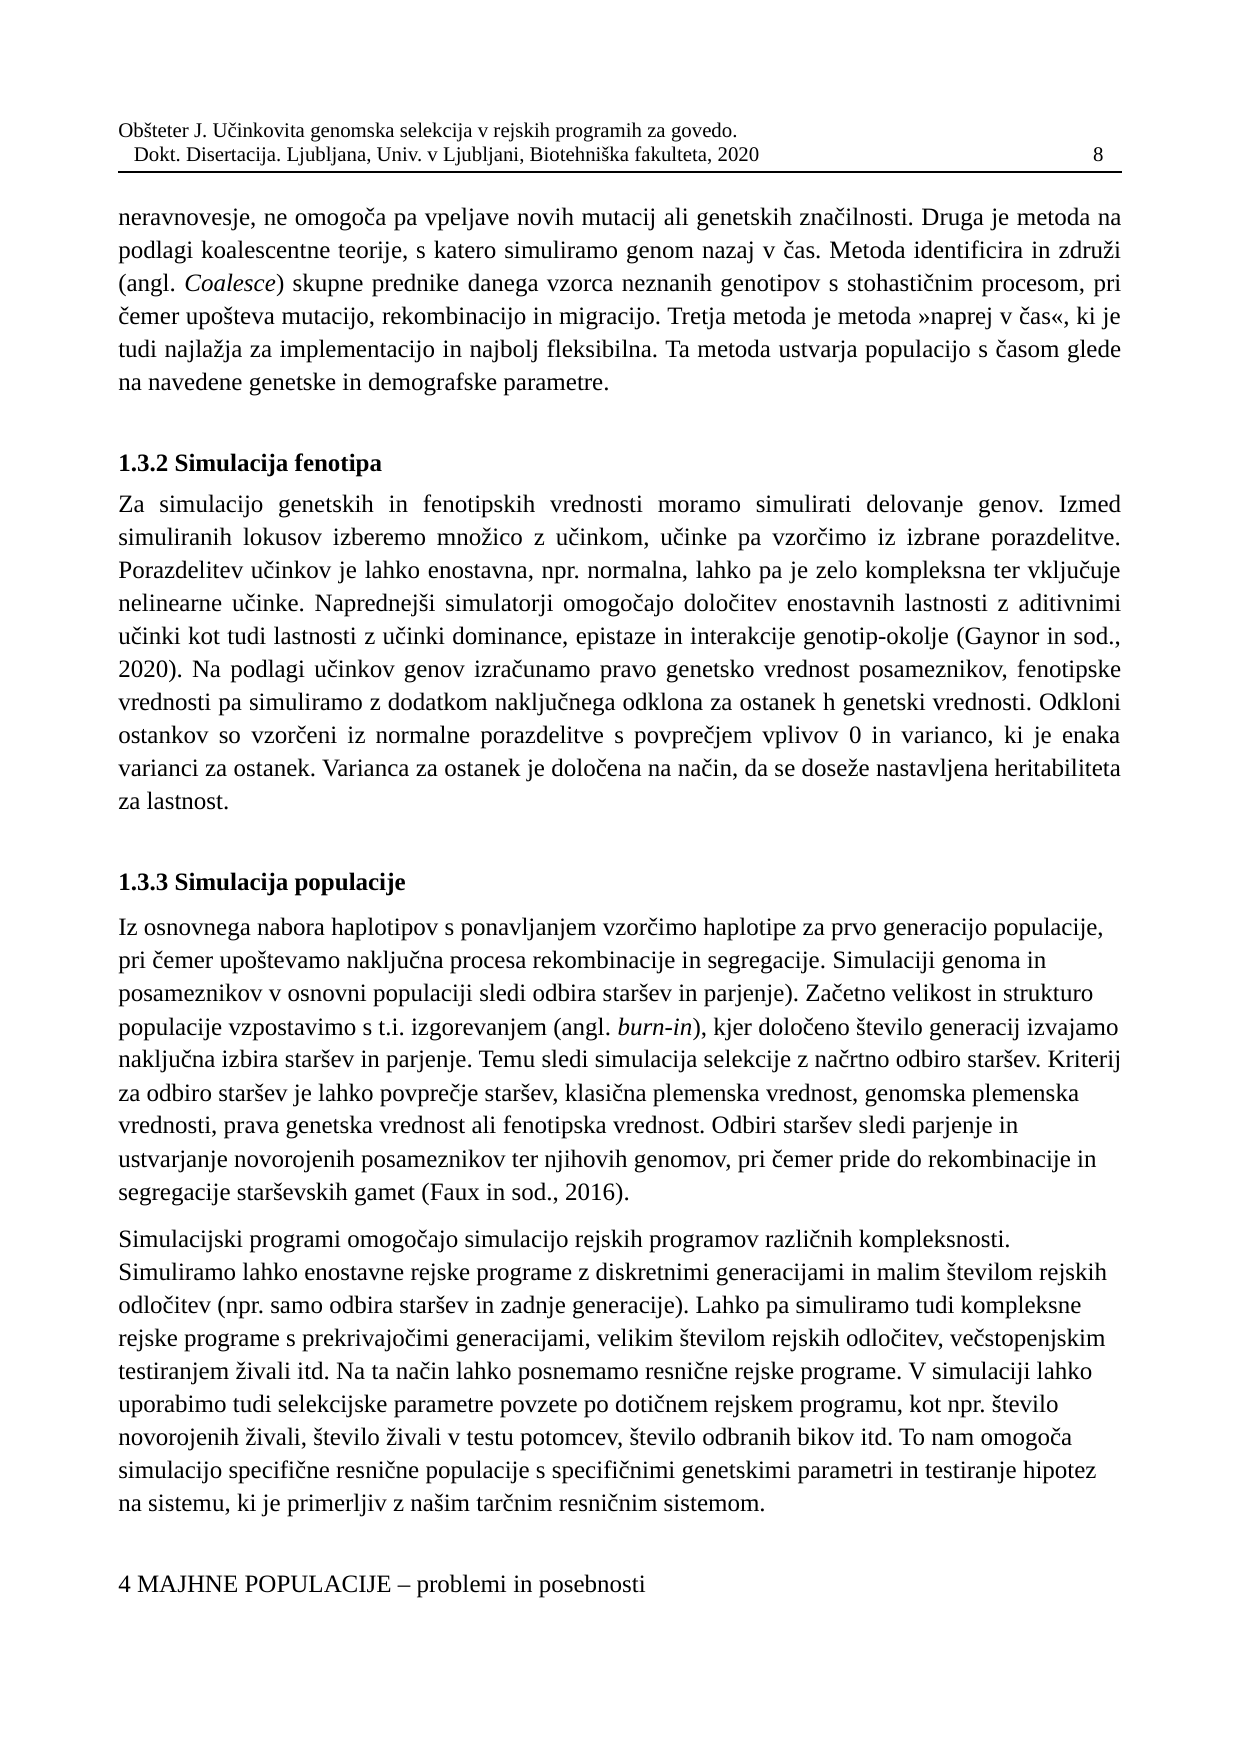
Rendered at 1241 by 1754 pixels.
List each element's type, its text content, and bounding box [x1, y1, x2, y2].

text Za simulacijo genetskih in fenotipskih vrednosti moramo simulirati delovanje genov. Izmed simuliranih lokusov izberemo množico z učinkom, učinke pa vzorčimo iz izbrane porazdelitve. Porazdelitev učinkov je lahko enostavna, npr. normalna, lahko pa je zelo kompleksna ter vključuje nelinearne učinke. Naprednejši simulatorji omogočajo določitev enostavnih lastnosti z aditivnimi učinki kot tudi lastnosti z učinki dominance, epistaze in interakcije genotip-okolje (Gaynor in sod., 2020). Na podlagi učinkov genov izračunamo pravo genetsko vrednost posameznikov, fenotipske vrednosti pa simuliramo z dodatkom naključnega odklona za ostanek h genetski vrednosti. Odkloni ostankov so vzorčeni iz normalne porazdelitve s povprečjem vplivov 0 in varianco, ki je enaka varianci za ostanek. Varianca za ostanek je določena na način, da se doseže nastavljena heritabiliteta za lastnost. [118, 489, 1122, 815]
text Iz osnovnega nabora haplotipov s ponavljanjem vzorčimo haplotipe za prvo generacijo populacije, pri čemer upoštevamo naključna procesa rekombinacije in segregacije. Simulaciji genoma in posameznikov v osnovni populaciji sledi odbira staršev in parjenje). Začetno velikost in strukturo populacije vzpostavimo s t.i. izgorevanjem (angl. burn-in), kjer določeno število generacij izvajamo naključna izbira staršev in parjenje. Temu sledi simulacija selekcije z načrtno odbiro staršev. Kriterij za odbiro staršev je lahko povprečje staršev, klasična plemenska vrednost, genomska plemenska vrednosti, prava genetska vrednost ali fenotipska vrednost. Odbiri staršev sledi parjenje in ustvarjanje novorojenih posameznikov ter njihovih genomov, pri čemer pride do rekombinacije in segregacije starševskih gamet (Faux in sod., 2016). [118, 912, 1122, 1205]
text 4 MAJHNE POPULACIJE – problemi in posebnosti [118, 1569, 1122, 1598]
text neravnovesje, ne omogoča pa vpeljave novih mutacij ali genetskih značilnosti. Druga je metoda na podlagi koalescentne teorije, s katero simuliramo genom nazaj v čas. Metoda identificira in združi (angl. Coalesce) skupne prednike danega vzorca neznanih genotipov s stohastičnim procesom, pri čemer upošteva mutacijo, rekombinacijo in migracijo. Tretja metoda je metoda »naprej v čas«, ki je tudi najlažja za implementacijo in najbolj fleksibilna. Ta metoda ustvarja populacijo s časom glede na navedene genetske in demografske parametre. [118, 202, 1122, 396]
text Simulacijski programi omogočajo simulacijo rejskih programov različnih kompleksnosti. Simuliramo lahko enostavne rejske programe z diskretnimi generacijami in malim številom rejskih odločitev (npr. samo odbira staršev in zadnje generacije). Lahko pa simuliramo tudi kompleksne rejske programe s prekrivajočimi generacijami, velikim številom rejskih odločitev, večstopenjskim testiranjem živali itd. Na ta način lahko posnemamo resnične rejske programe. V simulaciji lahko uporabimo tudi selekcijske parametre povzete po dotičnem rejskem programu, kot npr. število novorojenih živali, število živali v testu potomcev, število odbranih bikov itd. To nam omogoča simulacijo specifične resnične populacije s specifičnimi genetskimi parametri in testiranje hipotez na sistemu, ki je primerljiv z našim tarčnim resničnim sistemom. [118, 1224, 1122, 1517]
subtitle 1.3.2 Simulacija fenotipa [118, 448, 1122, 477]
subtitle 1.3.3 Simulacija populacije [118, 867, 1122, 896]
